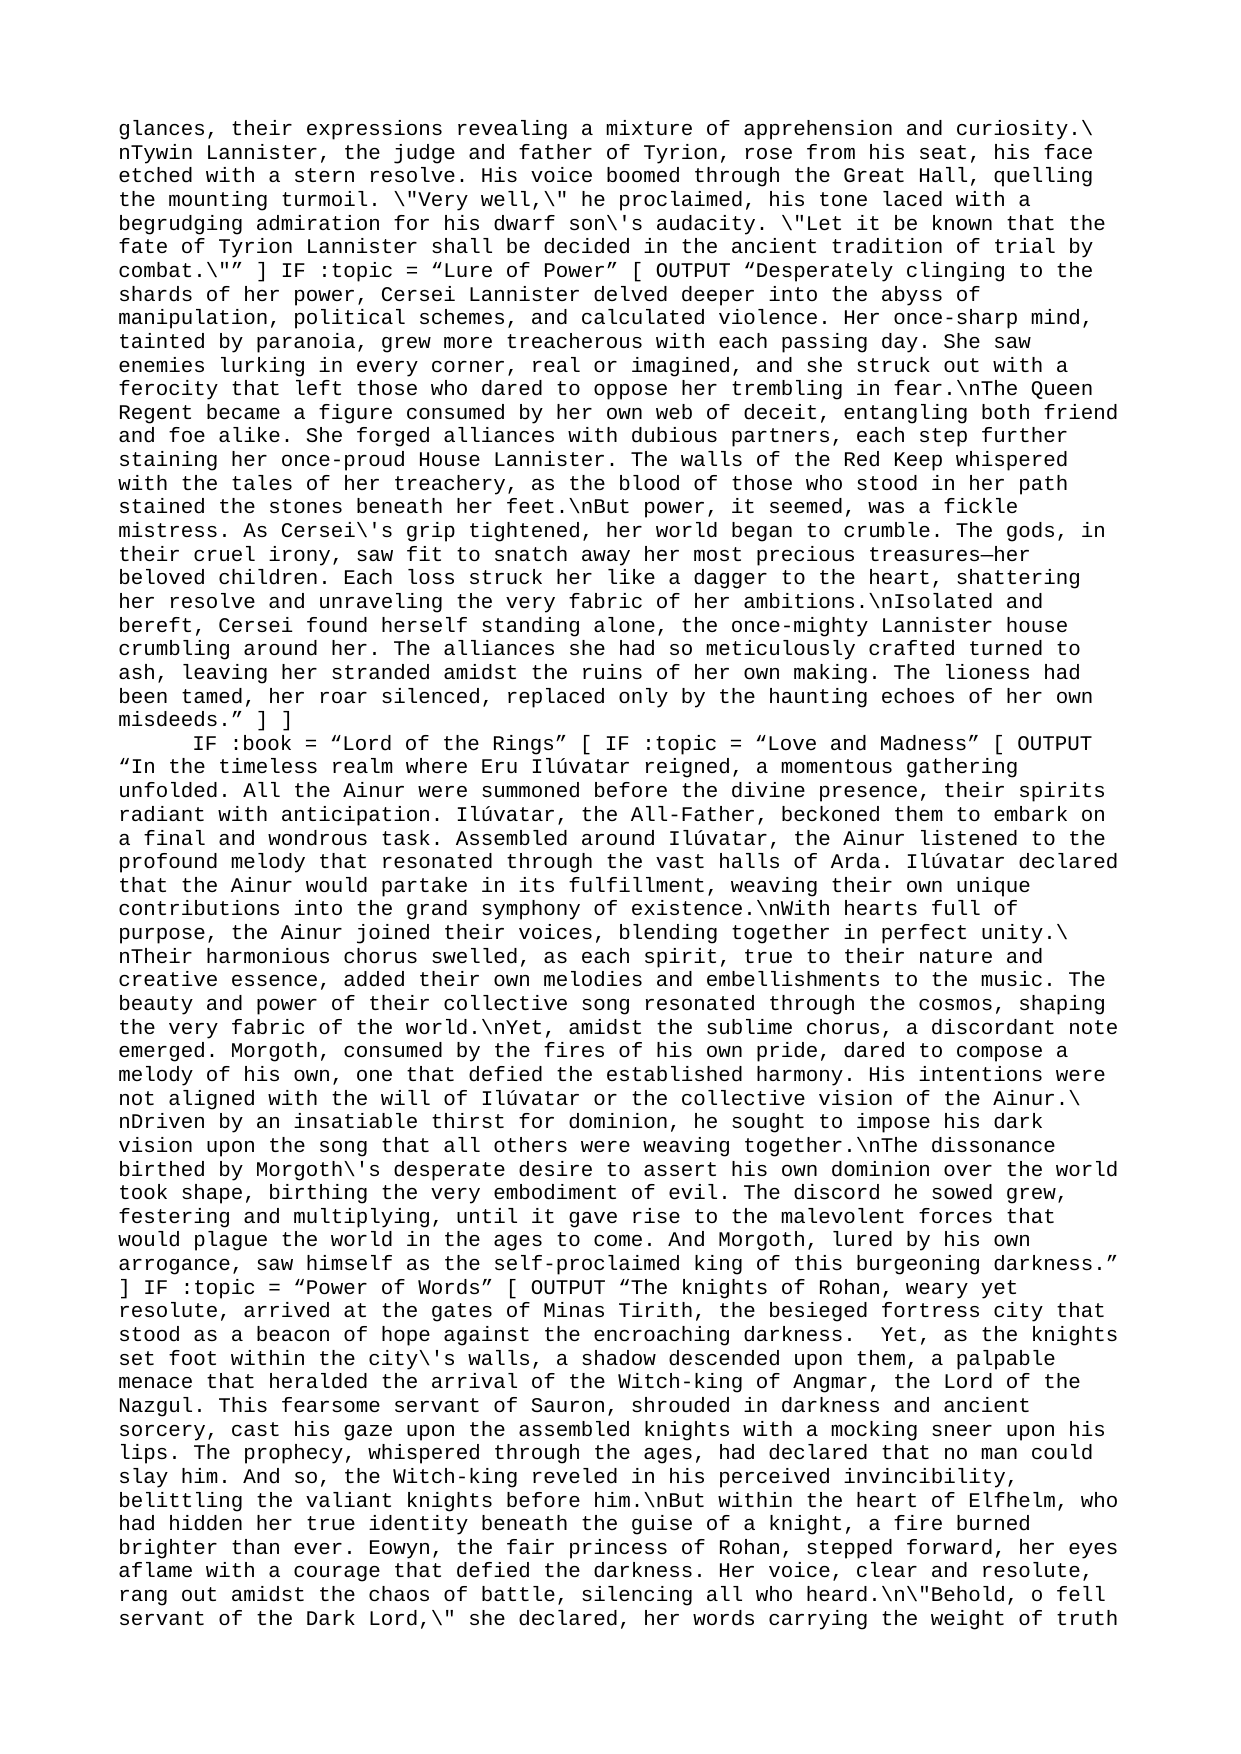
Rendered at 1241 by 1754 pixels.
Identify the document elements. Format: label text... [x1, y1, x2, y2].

text IF :book = “Lord of the Rings” [ IF :topic = “Love and Madness” [ OUTPUT “In the timeless realm where Eru Ilúvatar reigned, a momentous gathering unfolded. All the Ainur were summoned before the divine presence, their spirits radiant with anticipation. Ilúvatar, the All-Father, beckoned them to embark on a final and wondrous task. Assembled around Ilúvatar, the Ainur listened to the profound melody that resonated through the vast halls of Arda. Ilúvatar declared that the Ainur would partake in its fulfillment, weaving their own unique contributions into the grand symphony of existence.\nWith hearts full of purpose, the Ainur joined their voices, blending together in perfect unity.\nTheir harmonious chorus swelled, as each spirit, true to their nature and creative essence, added their own melodies and embellishments to the music. The beauty and power of their collective song resonated through the cosmos, shaping the very fabric of the world.\nYet, amidst the sublime chorus, a discordant note emerged. Morgoth, consumed by the fires of his own pride, dared to compose a melody of his own, one that defied the established harmony. His intentions were not aligned with the will of Ilúvatar or the collective vision of the Ainur.\nDriven by an insatiable thirst for dominion, he sought to impose his dark vision upon the song that all others were weaving together.\nThe dissonance birthed by Morgoth\'s desperate desire to assert his own dominion over the world took shape, birthing the very embodiment of evil. The discord he sowed grew, festering and multiplying, until it gave rise to the malevolent forces that would plague the world in the ages to come. And Morgoth, lured by his own arrogance, saw himself as the self-proclaimed king of this burgeoning darkness.” ] IF :topic = “Power of Words” [ OUTPUT “The knights of Rohan, weary yet resolute, arrived at the gates of Minas Tirith, the besieged fortress city that stood as a beacon of hope against the encroaching darkness. Yet, as the knights set foot within the city\'s walls, a shadow descended upon them, a palpable menace that heralded the arrival of the Witch-king of Angmar, the Lord of the Nazgul. This fearsome servant of Sauron, shrouded in darkness and ancient sorcery, cast his gaze upon the assembled knights with a mocking sneer upon his lips. The prophecy, whispered through the ages, had declared that no man could slay him. And so, the Witch-king reveled in his perceived invincibility, belittling the valiant knights before him.\nBut within the heart of Elfhelm, who had hidden her true identity beneath the guise of a knight, a fire burned brighter than ever. Eowyn, the fair princess of Rohan, stepped forward, her eyes aflame with a courage that defied the darkness. Her voice, clear and resolute, rang out amidst the chaos of battle, silencing all who heard.\n\"Behold, o fell servant of the Dark Lord,\" she declared, her words carrying the weight of truth [118, 733, 1122, 1631]
text glances, their expressions revealing a mixture of apprehension and curiosity.\nTywin Lannister, the judge and father of Tyrion, rose from his seat, his face etched with a stern resolve. His voice boomed through the Great Hall, quelling the mounting turmoil. \"Very well,\" he proclaimed, his tone laced with a begrudging admiration for his dwarf son\'s audacity. \"Let it be known that the fate of Tyrion Lannister shall be decided in the ancient tradition of trial by combat.\"” ] IF :topic = “Lure of Power” [ OUTPUT “Desperately clinging to the shards of her power, Cersei Lannister delved deeper into the abyss of manipulation, political schemes, and calculated violence. Her once-sharp mind, tainted by paranoia, grew more treacherous with each passing day. She saw enemies lurking in every corner, real or imagined, and she struck out with a ferocity that left those who dared to oppose her trembling in fear.\nThe Queen Regent became a figure consumed by her own web of deceit, entangling both friend and foe alike. She forged alliances with dubious partners, each step further staining her once-proud House Lannister. The walls of the Red Keep whispered with the tales of her treachery, as the blood of those who stood in her path stained the stones beneath her feet.\nBut power, it seemed, was a fickle mistress. As Cersei\'s grip tightened, her world began to crumble. The gods, in their cruel irony, saw fit to snatch away her most precious treasures—her beloved children. Each loss struck her like a dagger to the heart, shattering her resolve and unraveling the very fabric of her ambitions.\nIsolated and bereft, Cersei found herself standing alone, the once-mighty Lannister house crumbling around her. The alliances she had so meticulously crafted turned to ash, leaving her stranded amidst the ruins of her own making. The lioness had been tamed, her roar silenced, replaced only by the haunting echoes of her own misdeeds.” ] ] [118, 118, 1122, 733]
